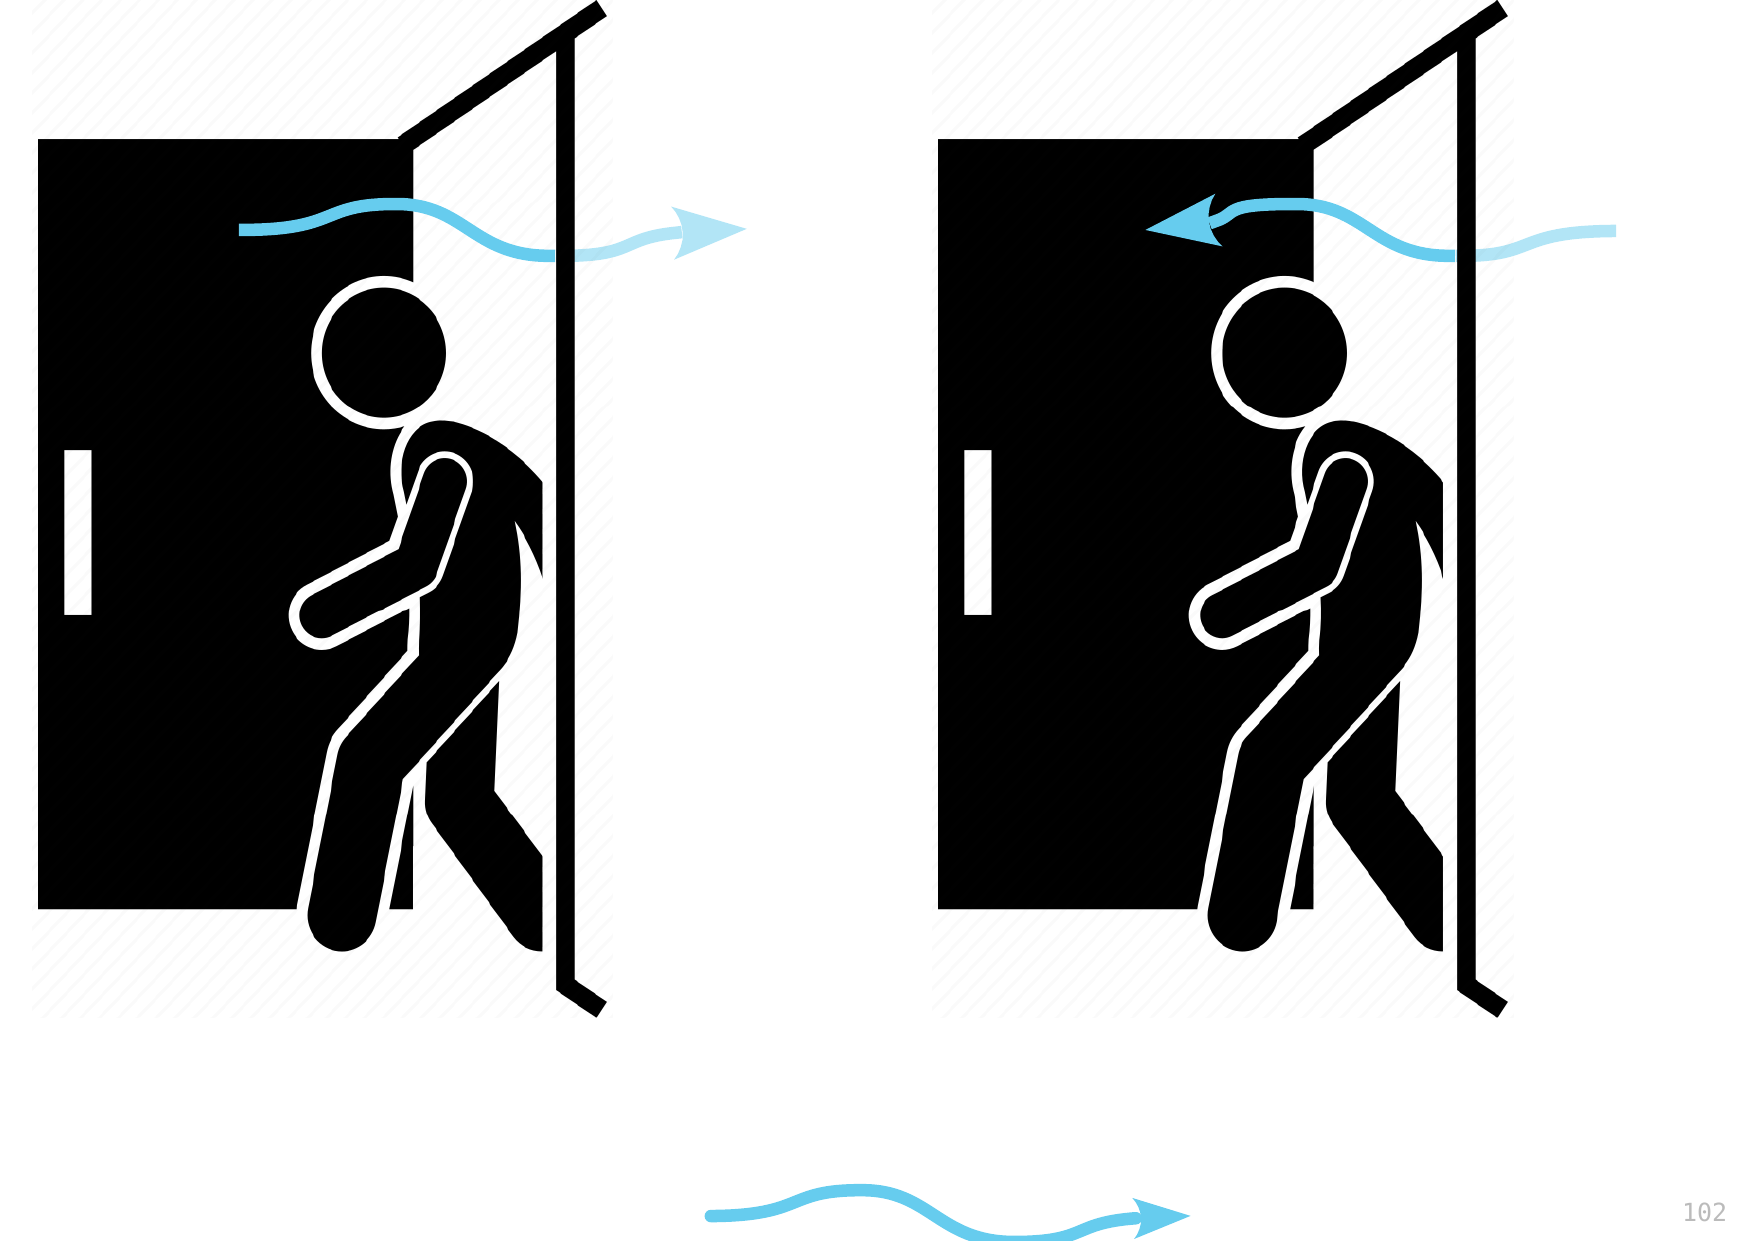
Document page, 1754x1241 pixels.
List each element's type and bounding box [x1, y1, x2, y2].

picture [932, 0, 1514, 1018]
picture [32, 0, 613, 1018]
